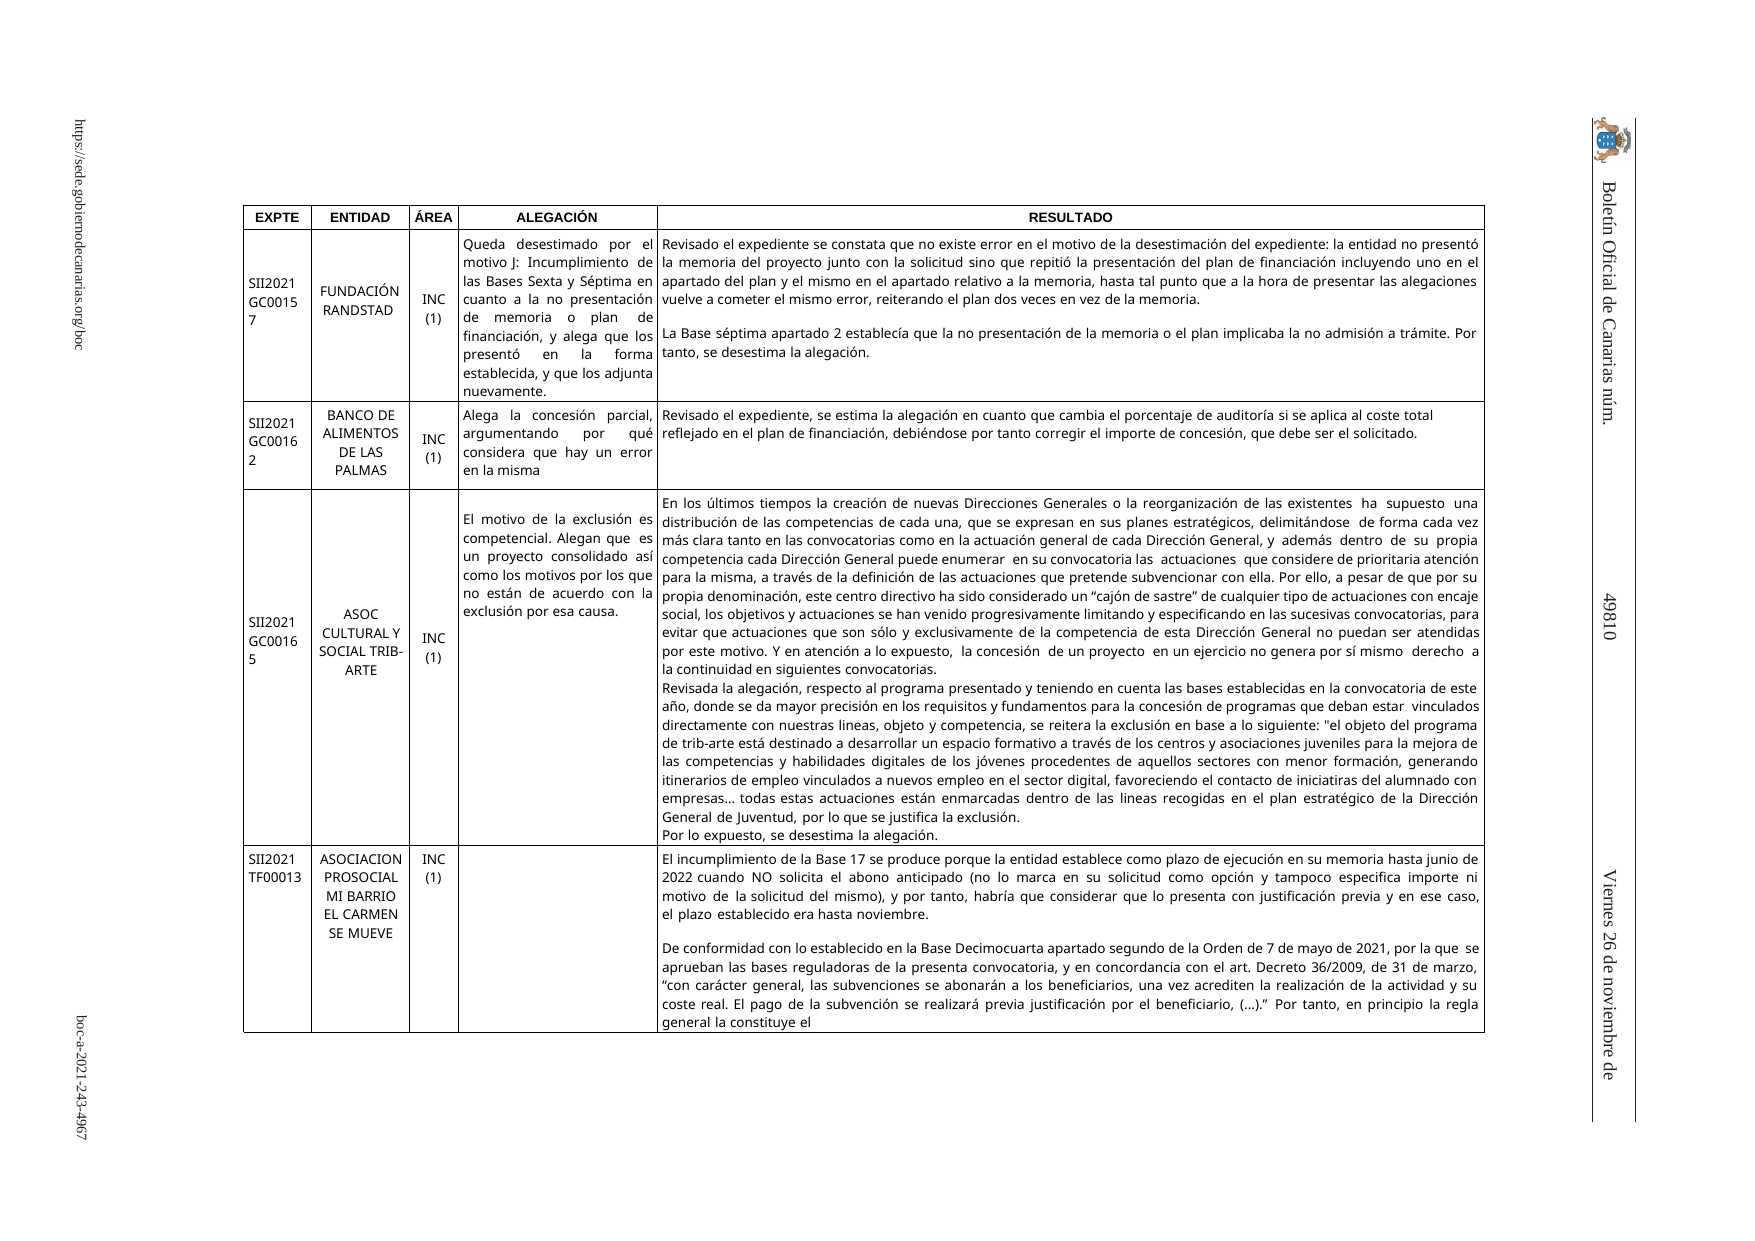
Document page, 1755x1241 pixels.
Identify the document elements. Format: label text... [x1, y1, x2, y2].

text boc-a-2021-243-4967 [74, 1016, 91, 1143]
table_cell INC (1) [410, 490, 458, 844]
table_cell ASOC CULTURAL Y SOCIAL TRIB-ARTE [312, 490, 409, 844]
table_cell ASOCIACION PROSOCIAL MI BARRIO EL CARMEN SE MUEVE [312, 846, 409, 1032]
text https://sede.gobiernodecanarias.org/boc [72, 119, 89, 352]
text 49810 [1600, 593, 1621, 642]
table_cell Queda desestimado por el motivo J: Incumplimiento de las Bases Sexta y Séptima en cuanto a la no presentación de memoria o plan de financiación, y alega que los presentó en la forma establecida, y que los adjunta nuevamente. [459, 230, 657, 401]
table_cell SII2021 GC0016 2 [244, 402, 311, 489]
table_cell INC (1) [410, 230, 458, 401]
table_cell El motivo de la exclusión es competencial. Alegan que es un proyecto consolidado así como los motivos por los que no están de acuerdo con la exclusión por esa causa. [459, 490, 657, 844]
text Viernes 26 de noviembre de 2021 [1598, 869, 1621, 1121]
table_cell Revisado el expediente se constata que no existe error en el motivo de la desestimación del expediente: la entidad no presentó la memoria del proyecto junto con la solicitud sino que repitió la presentación del plan de financiación incluyendo uno en el apartado del plan y el mismo en el apartado relativo a la memoria, hasta tal punto que a la hora de presentar las alegaciones vuelve a cometer el mismo error, reiterando el plan dos veces en vez de la memoria. La Base séptima apartado 2 establecía que la no presentación de la memoria o el plan implicaba la no admisión a trámite. Por tanto, se desestima la alegación. [658, 230, 1484, 401]
table_cell [459, 846, 657, 1032]
table_cell FUNDACIÓN RANDSTAD [312, 230, 409, 401]
table_cell El incumplimiento de la Base 17 se produce porque la entidad establece como plazo de ejecución en su memoria hasta junio de 2022 cuando NO solicita el abono anticipado (no lo marca en su solicitud como opción y tampoco especifica importe ni motivo de la solicitud del mismo), y por tanto, habría que considerar que lo presenta con justificación previa y en ese caso, el plazo establecido era hasta noviembre. De conformidad con lo establecido en la Base Decimocuarta apartado segundo de la Orden de 7 de mayo de 2021, por la que se aprueban las bases reguladoras de la presenta convocatoria, y en concordancia con el art. Decreto 36/2009, de 31 de marzo, “con carácter general, las subvenciones se abonarán a los beneficiarios, una vez acrediten la realización de la actividad y su coste real. El pago de la subvención se realizará previa justificación por el beneficiario, (...).” Por tanto, en principio la regla general la constituye el [658, 846, 1484, 1032]
table_cell BANCO DE ALIMENTOS DE LAS PALMAS [312, 402, 409, 489]
table_header EXPTE [244, 206, 311, 229]
table_header ÁREA [410, 206, 458, 229]
table_cell SII2021 GC0016 5 [244, 490, 311, 844]
table_header ALEGACIÓN [459, 206, 657, 229]
table_cell En los últimos tiempos la creación de nuevas Direcciones Generales o la reorganización de las existentes ha supuesto una distribución de las competencias de cada una, que se expresan en sus planes estratégicos, delimitándose de forma cada vez más clara tanto en las convocatorias como en la actuación general de cada Dirección General, y además dentro de su propia competencia cada Dirección General puede enumerar en su convocatoria las actuaciones que considere de prioritaria atención para la misma, a través de la definición de las actuaciones que pretende subvencionar con ella. Por ello, a pesar de que por su propia denominación, este centro directivo ha sido considerado un “cajón de sastre” de cualquier tipo de actuaciones con encaje social, los objetivos y actuaciones se han venido progresivamente limitando y especificando en las sucesivas convocatorias, para evitar que actuaciones que son sólo y exclusivamente de la competencia de esta Dirección General no puedan ser atendidas por este motivo. Y en atención a lo expuesto, la concesión de un proyecto en un ejercicio no genera por sí mismo derecho a la continuidad en siguientes convocatorias. Revisada la alegación, respecto al programa presentado y teniendo en cuenta las bases establecidas en la convocatoria de este año, donde se da mayor precisión en los requisitos y fundamentos para la concesión de programas que deban estar vinculados directamente con nuestras lineas, objeto y competencia, se reitera la exclusión en base a lo siguiente: "el objeto del programa de trib-arte está destinado a desarrollar un espacio formativo a través de los centros y asociaciones juveniles para la mejora de las competencias y habilidades digitales de los jóvenes procedentes de aquellos sectores con menor formación, generando itinerarios de empleo vinculados a nuevos empleo en el sector digital, favoreciendo el contacto de iniciatiras del alumnado con empresas... todas estas actuaciones están enmarcadas dentro de las lineas recogidas en el plan estratégico de la Dirección General de Juventud, por lo que se justifica la exclusión. Por lo expuesto, se desestima la alegación. [658, 490, 1484, 844]
table_cell SII2021 TF00013 [244, 846, 311, 1032]
text Boletín Oficial de Canarias núm. 243 [1597, 181, 1621, 458]
table_cell INC (1) [410, 402, 458, 489]
table_cell SII2021 GC0015 7 [244, 230, 311, 401]
table_header RESULTADO [658, 206, 1484, 229]
table_cell Revisado el expediente, se estima la alegación en cuanto que cambia el porcentaje de auditoría si se aplica al coste total reflejado en el plan de financiación, debiéndose por tanto corregir el importe de concesión, que debe ser el solicitado. [658, 402, 1484, 489]
table_cell Alega la concesión parcial, argumentando por qué considera que hay un error en la misma [459, 402, 657, 489]
table_header ENTIDAD [312, 206, 409, 229]
table_cell INC (1) [410, 846, 458, 1032]
